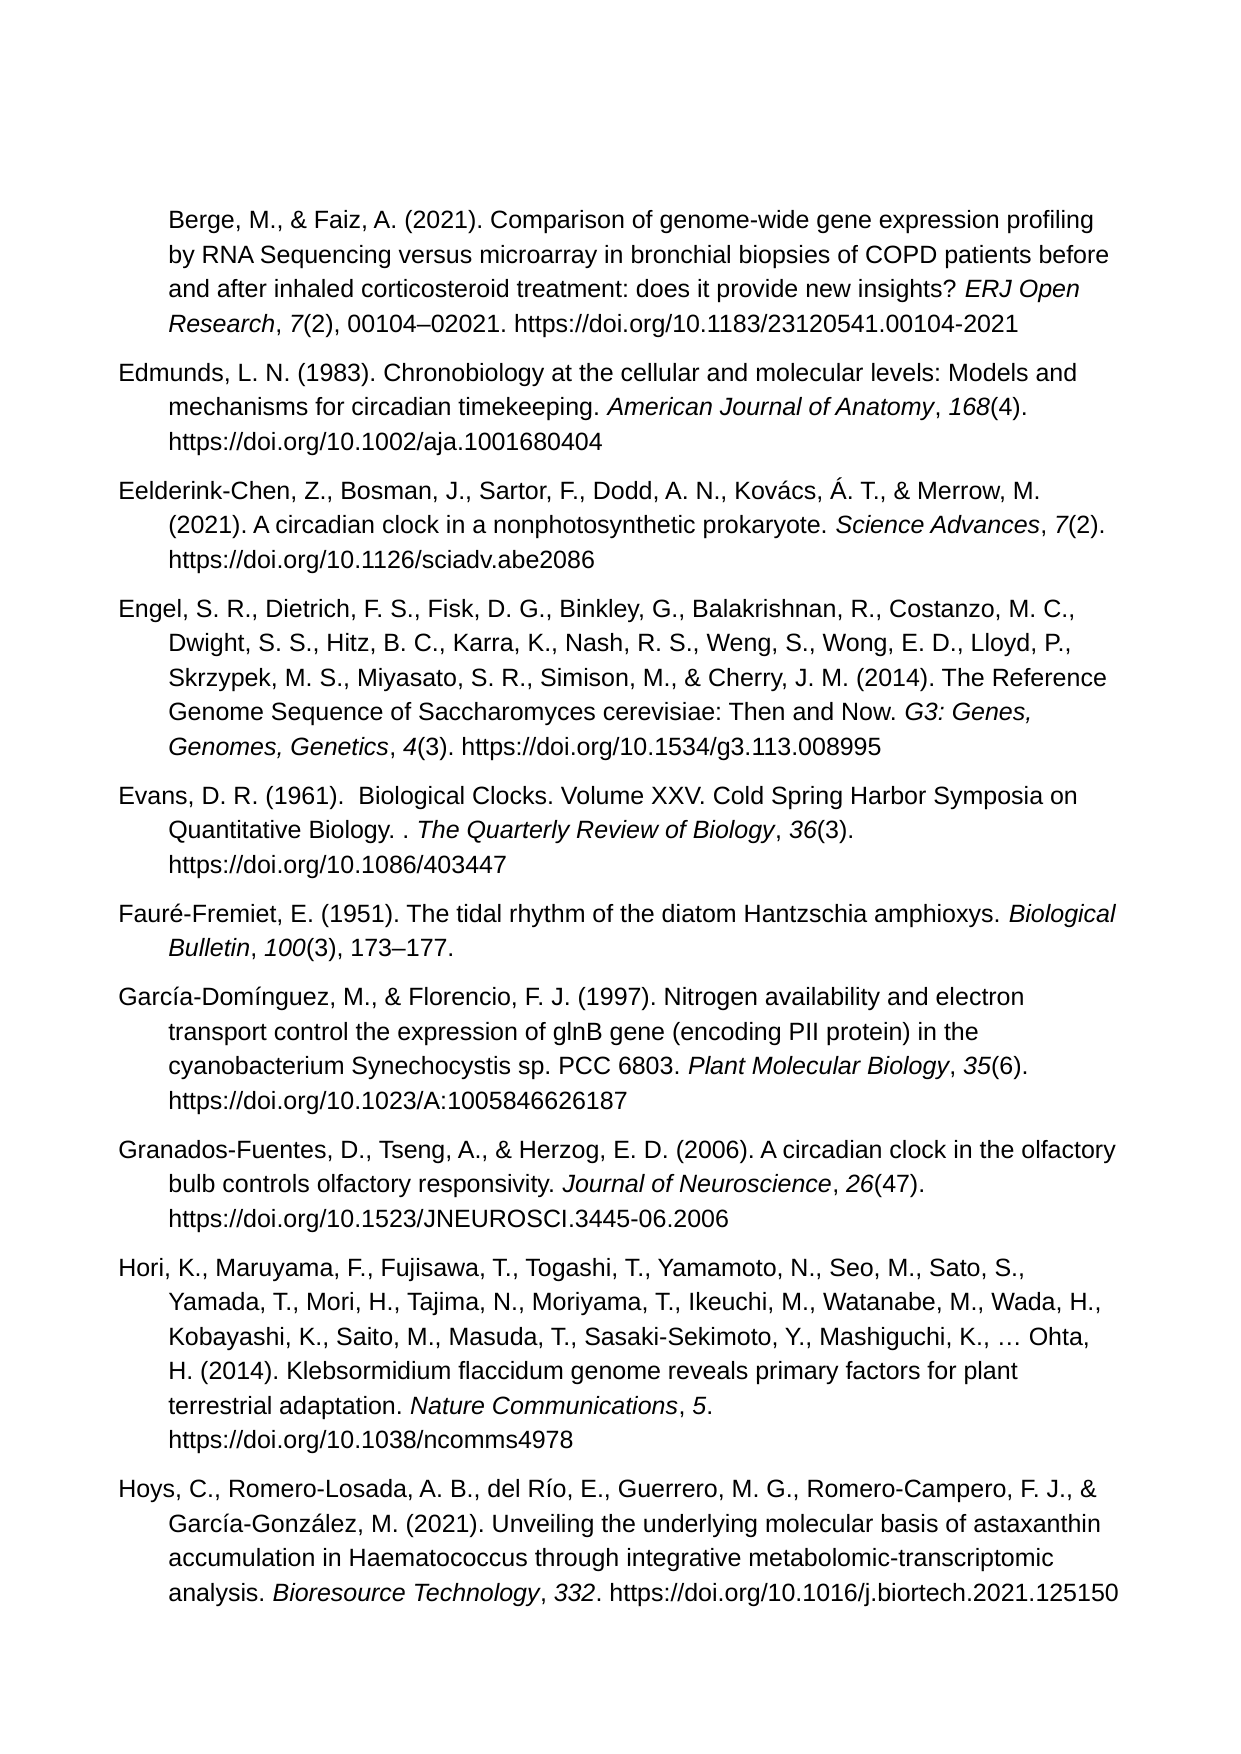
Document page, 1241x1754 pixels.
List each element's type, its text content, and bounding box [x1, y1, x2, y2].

text García-Domínguez, M., & Florencio, F. J. (1997). Nitrogen availability and electron transport control the expression of glnB gene (encoding PII protein) in the cyanobacterium Synechocystis sp. PCC 6803. Plant Molecular Biology, 35(6). https://doi.org/10.1023/A:1005846626187 [118, 982, 1122, 1114]
text Hori, K., Maruyama, F., Fujisawa, T., Togashi, T., Yamamoto, N., Seo, M., Sato, S., Yamada, T., Mori, H., Tajima, N., Moriyama, T., Ikeuchi, M., Watanabe, M., Wada, H., Kobayashi, K., Saito, M., Masuda, T., Sasaki-Sekimoto, Y., Mashiguchi, K., … Ohta, H. (2014). Klebsormidium flaccidum genome reveals primary factors for plant terrestrial adaptation. Nature Communications, 5. https://doi.org/10.1038/ncomms4978 [118, 1253, 1122, 1454]
text Evans, D. R. (1961). Biological Clocks. Volume XXV. Cold Spring Harbor Symposia on Quantitative Biology. . The Quarterly Review of Biology, 36(3). https://doi.org/10.1086/403447 [118, 781, 1122, 878]
text Engel, S. R., Dietrich, F. S., Fisk, D. G., Binkley, G., Balakrishnan, R., Costanzo, M. C., Dwight, S. S., Hitz, B. C., Karra, K., Nash, R. S., Weng, S., Wong, E. D., Lloyd, P., Skrzypek, M. S., Miyasato, S. R., Simison, M., & Cherry, J. M. (2014). The Reference Genome Sequence of Saccharomyces cerevisiae: Then and Now. G3: Genes, Genomes, Genetics, 4(3). https://doi.org/10.1534/g3.113.008995 [118, 594, 1122, 760]
text Berge, M., & Faiz, A. (2021). Comparison of genome-wide gene expression profiling by RNA Sequencing versus microarray in bronchial biopsies of COPD patients before and after inhaled corticosteroid treatment: does it provide new insights? ERJ Open Research, 7(2), 00104–02021. https://doi.org/10.1183/23120541.00104-2021 [118, 205, 1122, 337]
text Eelderink-Chen, Z., Bosman, J., Sartor, F., Dodd, A. N., Kovács, Á. T., & Merrow, M. (2021). A circadian clock in a nonphotosynthetic prokaryote. Science Advances, 7(2). https://doi.org/10.1126/sciadv.abe2086 [118, 476, 1122, 573]
text Granados-Fuentes, D., Tseng, A., & Herzog, E. D. (2006). A circadian clock in the olfactory bulb controls olfactory responsivity. Journal of Neuroscience, 26(47). https://doi.org/10.1523/JNEUROSCI.3445-06.2006 [118, 1135, 1122, 1232]
text Hoys, C., Romero-Losada, A. B., del Río, E., Guerrero, M. G., Romero-Campero, F. J., & García-González, M. (2021). Unveiling the underlying molecular basis of astaxanthin accumulation in Haematococcus through integrative metabolomic-transcriptomic analysis. Bioresource Technology, 332. https://doi.org/10.1016/j.biortech.2021.125150 [118, 1474, 1122, 1606]
text Fauré-Fremiet, E. (1951). The tidal rhythm of the diatom Hantzschia amphioxys. Biological Bulletin, 100(3), 173–177. [118, 899, 1122, 962]
text Edmunds, L. N. (1983). Chronobiology at the cellular and molecular levels: Models and mechanisms for circadian timekeeping. American Journal of Anatomy, 168(4). https://doi.org/10.1002/aja.1001680404 [118, 358, 1122, 455]
